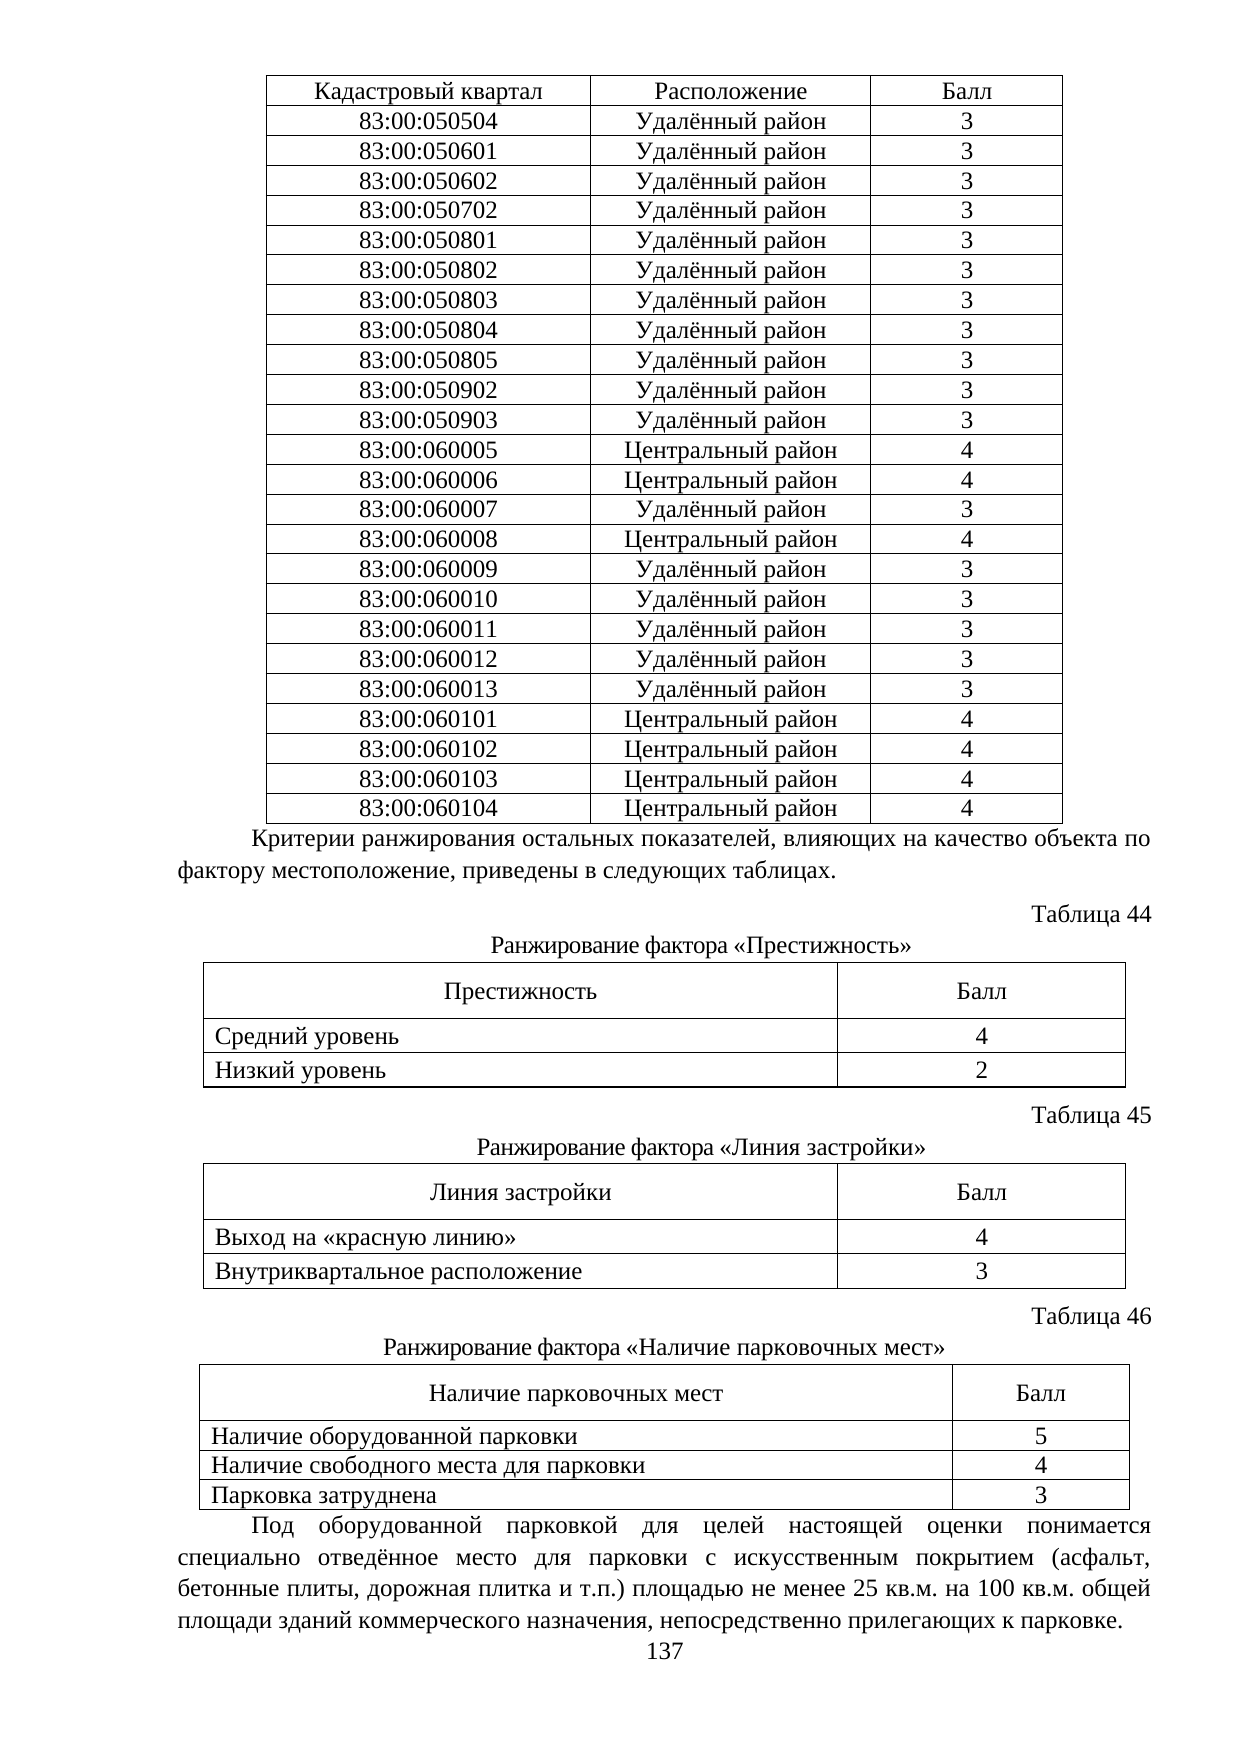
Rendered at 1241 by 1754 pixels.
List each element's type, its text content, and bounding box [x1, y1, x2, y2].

table_header Балл [838, 1164, 1125, 1219]
table_cell Удалённый район [591, 196, 870, 224]
table_cell Удалённый район [591, 255, 870, 284]
table_cell Центральный район [591, 704, 870, 733]
table_cell 4 [871, 525, 1062, 553]
table_cell 83:00:060101 [267, 704, 590, 733]
table_cell 83:00:050602 [267, 166, 590, 194]
table_cell Удалённый район [591, 226, 870, 254]
table_header Линия застройки [204, 1164, 837, 1219]
table_cell 83:00:050903 [267, 405, 590, 434]
table_cell 2 [838, 1053, 1125, 1086]
table_cell Внутриквартальное расположение [204, 1254, 837, 1287]
table_cell 4 [838, 1019, 1125, 1052]
table_cell 83:00:050504 [267, 106, 590, 135]
table_cell Удалённый район [591, 136, 870, 165]
table_cell Удалённый район [591, 614, 870, 643]
table_cell 3 [871, 614, 1062, 643]
text Таблица 45 [177, 1100, 1152, 1129]
table_cell 83:00:060103 [267, 764, 590, 792]
table_cell 5 [953, 1421, 1129, 1449]
table_cell 4 [871, 465, 1062, 493]
table_cell 3 [871, 345, 1062, 374]
table_cell Центральный район [591, 794, 870, 822]
table_cell 83:00:050805 [267, 345, 590, 374]
table_cell 3 [871, 405, 1062, 434]
table_header Балл [953, 1365, 1129, 1420]
table_header Наличие парковочных мест [200, 1365, 952, 1420]
table_cell 3 [871, 166, 1062, 194]
table_cell Удалённый район [591, 166, 870, 194]
table_cell 3 [871, 196, 1062, 224]
table_cell 83:00:050601 [267, 136, 590, 165]
table_cell Удалённый район [591, 315, 870, 344]
table_cell 3 [871, 674, 1062, 703]
table_cell 4 [871, 435, 1062, 464]
table_cell Наличие свободного места для парковки [200, 1451, 952, 1479]
table_cell 3 [871, 226, 1062, 254]
table_cell Центральный район [591, 435, 870, 464]
table_cell Удалённый район [591, 405, 870, 434]
table_cell 4 [953, 1451, 1129, 1479]
table_cell 4 [871, 764, 1062, 792]
table_cell Центральный район [591, 734, 870, 763]
table_cell 83:00:060104 [267, 794, 590, 822]
table_cell 3 [871, 315, 1062, 344]
table_cell 83:00:050902 [267, 375, 590, 404]
table_cell 3 [871, 106, 1062, 135]
table_cell 83:00:060012 [267, 644, 590, 673]
table_cell Удалённый район [591, 554, 870, 583]
table_header Балл [871, 76, 1062, 105]
table_header Расположение [591, 76, 870, 105]
table_cell Удалённый район [591, 106, 870, 135]
table_cell 3 [871, 644, 1062, 673]
table_cell Центральный район [591, 764, 870, 792]
table_cell 83:00:060008 [267, 525, 590, 553]
text Ранжирование фактора «Линия застройки» [177, 1132, 1152, 1160]
table_cell Удалённый район [591, 345, 870, 374]
table_header Престижность [204, 963, 837, 1018]
table_cell Парковка затруднена [200, 1480, 952, 1509]
table_cell Центральный район [591, 525, 870, 553]
table_cell 4 [871, 794, 1062, 822]
table_header Кадастровый квартал [267, 76, 590, 105]
table_cell 83:00:050803 [267, 285, 590, 314]
table_cell 4 [871, 734, 1062, 763]
table_cell Выход на «красную линию» [204, 1220, 837, 1253]
table_cell 4 [838, 1220, 1125, 1253]
table_cell 83:00:050804 [267, 315, 590, 344]
text Таблица 44 [177, 899, 1152, 928]
text Критерии ранжирования остальных показателей, влияющих на качество объекта по фактору местоположение, приведены в следующих таблицах. [177, 823, 1152, 884]
table_cell 83:00:060006 [267, 465, 590, 493]
table_cell Удалённый район [591, 584, 870, 613]
text Под оборудованной парковкой для целей настоящей оценки понимается специально отведённое место для парковки с искусственным покрытием (асфальт, бетонные плиты, дорожная плитка и т.п.) площадью не менее 25 кв.м. на 100 кв.м. общей площади зданий коммерческого назначения, непосредственно прилегающих к парковке. [177, 1510, 1152, 1634]
table_cell Средний уровень [204, 1019, 837, 1052]
table_cell 83:00:050702 [267, 196, 590, 224]
table_cell 3 [871, 255, 1062, 284]
text Таблица 46 [177, 1301, 1152, 1330]
table_cell 83:00:050802 [267, 255, 590, 284]
table_cell Низкий уровень [204, 1053, 837, 1086]
text Ранжирование фактора «Престижность» [177, 931, 1152, 959]
table_cell 3 [871, 495, 1062, 523]
table_cell 3 [871, 554, 1062, 583]
table_cell 3 [871, 136, 1062, 165]
table_cell Удалённый район [591, 674, 870, 703]
table_cell Наличие оборудованной парковки [200, 1421, 952, 1449]
table_cell Центральный район [591, 465, 870, 493]
table_cell 3 [953, 1480, 1129, 1509]
table_cell 3 [838, 1254, 1125, 1287]
table_cell 83:00:050801 [267, 226, 590, 254]
table_cell Удалённый район [591, 285, 870, 314]
table_cell 83:00:060005 [267, 435, 590, 464]
table_cell 83:00:060011 [267, 614, 590, 643]
table_cell 3 [871, 285, 1062, 314]
table_cell Удалённый район [591, 375, 870, 404]
table_header Балл [838, 963, 1125, 1018]
table_cell 83:00:060010 [267, 584, 590, 613]
table_cell Удалённый район [591, 495, 870, 523]
table_cell 83:00:060007 [267, 495, 590, 523]
table_cell 83:00:060009 [267, 554, 590, 583]
table_cell 3 [871, 584, 1062, 613]
table_cell 3 [871, 375, 1062, 404]
table_cell Удалённый район [591, 644, 870, 673]
text Ранжирование фактора «Наличие парковочных мест» [177, 1332, 1152, 1361]
table_cell 4 [871, 704, 1062, 733]
table_cell 83:00:060013 [267, 674, 590, 703]
table_cell 83:00:060102 [267, 734, 590, 763]
